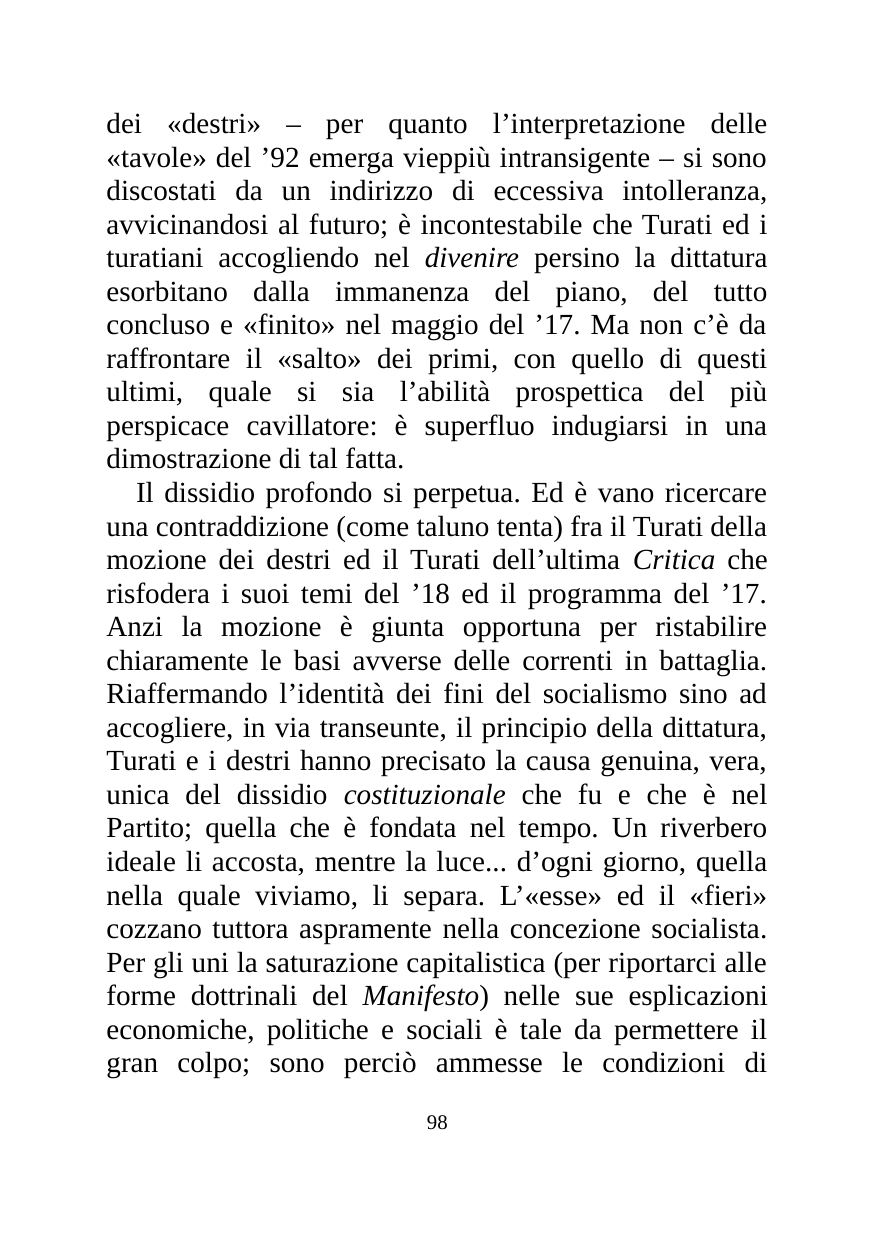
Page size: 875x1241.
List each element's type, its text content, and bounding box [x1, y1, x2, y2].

text Il dissidio profondo si perpetua. Ed è vano ricercare una contraddizione (come taluno tenta) fra il Turati della mozione dei destri ed il Turati dell’ultima Critica che risfodera i suoi temi del ’18 ed il programma del ’17. Anzi la mozione è giunta opportuna per ristabilire chiaramente le basi avverse delle correnti in battaglia. Riaffermando l’identità dei fini del socialismo sino ad accogliere, in via transeunte, il principio della dittatura, Turati e i destri hanno precisato la causa genuina, vera, unica del dissidio costituzionale che fu e che è nel Partito; quella che è fondata nel tempo. Un riverbero ideale li accosta, mentre la luce... d’ogni giorno, quella nella quale viviamo, li separa. L’«esse» ed il «fieri» cozzano tuttora aspramente nella concezione socialista. Per gli uni la saturazione capitalistica (per riportarci alle forme dottrinali del Manifesto) nelle sue esplicazioni economiche, politiche e sociali è tale da permettere il gran colpo; sono perciò ammesse le condizioni di [106, 475, 768, 1079]
text dei «destri» – per quanto l’interpretazione delle «tavole» del ’92 emerga vieppiù intransigente – si sono discostati da un indirizzo di eccessiva intolleranza, avvicinandosi al futuro; è incontestabile che Turati ed i turatiani accogliendo nel divenire persino la dittatura esorbitano dalla immanenza del piano, del tutto concluso e «finito» nel maggio del ’17. Ma non c’è da raffrontare il «salto» dei primi, con quello di questi ultimi, quale si sia l’abilità prospettica del più perspicace cavillatore: è superfluo indugiarsi in una dimostrazione di tal fatta. [106, 106, 768, 475]
